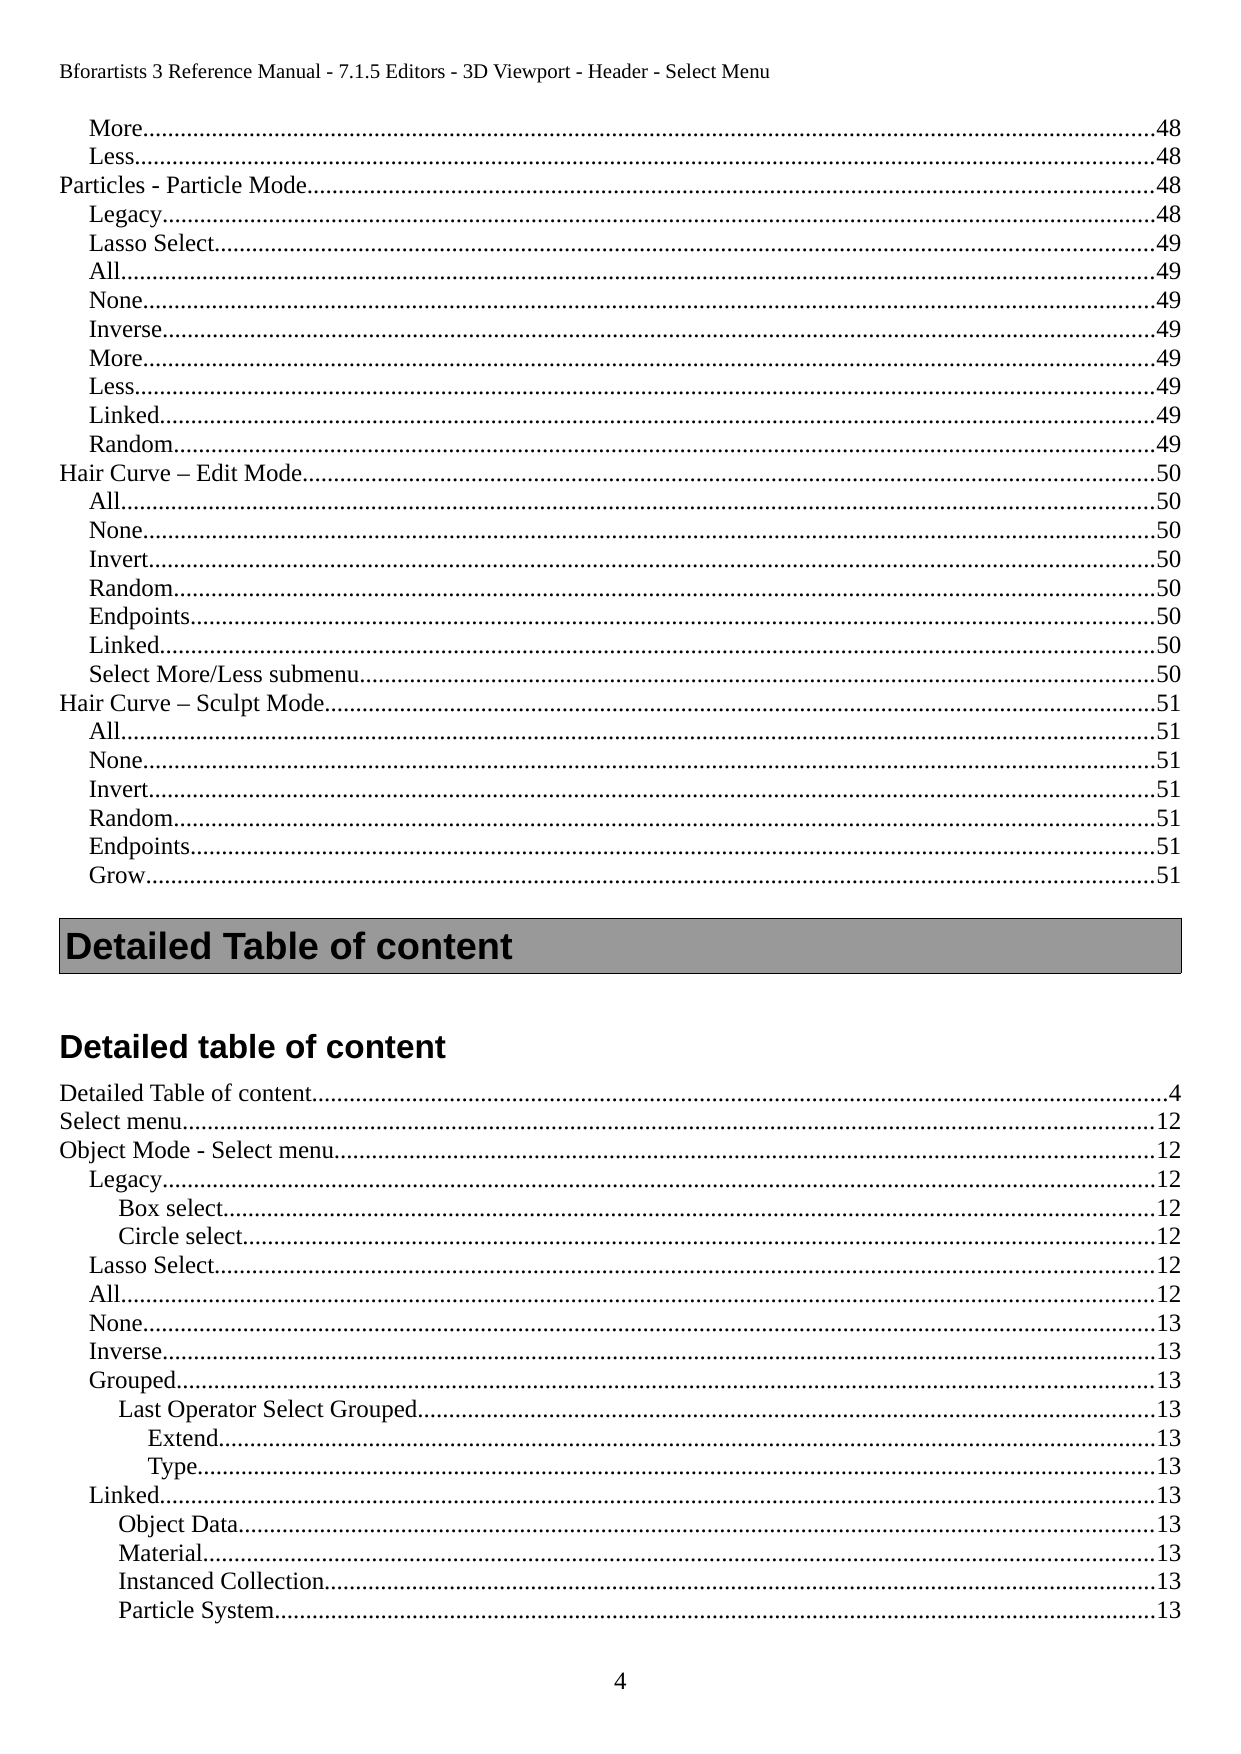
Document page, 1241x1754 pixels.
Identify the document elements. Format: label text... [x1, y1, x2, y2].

text Less 48 [88, 141, 1181, 170]
text Grow 51 [88, 860, 1181, 889]
text Lasso Select 49 [88, 228, 1181, 256]
text Random 50 [88, 573, 1181, 601]
text Last Operator Select Grouped 13 [118, 1394, 1181, 1423]
text Object Mode - Select menu 12 [59, 1135, 1181, 1164]
text All 50 [88, 486, 1181, 515]
text Particle System 13 [118, 1595, 1181, 1624]
text Linked 13 [88, 1480, 1181, 1509]
text All 12 [88, 1279, 1181, 1308]
text Inverse 49 [88, 314, 1181, 343]
text None 49 [88, 285, 1181, 314]
text Select menu 12 [59, 1106, 1181, 1135]
text Legacy 48 [88, 199, 1181, 228]
text Detailed Table of content 4 [59, 1078, 1181, 1106]
text All 51 [88, 716, 1181, 745]
text Legacy 12 [88, 1164, 1181, 1193]
text Material 13 [118, 1538, 1181, 1566]
text Endpoints 51 [88, 831, 1181, 860]
text None 50 [88, 515, 1181, 544]
text Select More/Less submenu 50 [88, 659, 1181, 688]
text Lasso Select 12 [88, 1250, 1181, 1279]
subtitle Detailed table of content [59, 1027, 1181, 1065]
text Endpoints 50 [88, 601, 1181, 630]
table_header Detailed Table of content [60, 919, 1181, 973]
text Grouped 13 [88, 1365, 1181, 1394]
text Hair Curve – Sculpt Mode 51 [59, 688, 1181, 716]
text All 49 [88, 256, 1181, 285]
text More 49 [88, 343, 1181, 371]
text Particles - Particle Mode 48 [59, 170, 1181, 199]
text None 51 [88, 745, 1181, 774]
text Extend 13 [147, 1423, 1181, 1451]
text Invert 51 [88, 774, 1181, 803]
text Type 13 [147, 1451, 1181, 1480]
text Linked 50 [88, 630, 1181, 659]
text Instanced Collection 13 [118, 1566, 1181, 1595]
text Linked 49 [88, 400, 1181, 429]
text More 48 [88, 113, 1181, 141]
text Random 49 [88, 429, 1181, 458]
text None 13 [88, 1308, 1181, 1336]
text Hair Curve – Edit Mode 50 [59, 458, 1181, 486]
text Inverse 13 [88, 1336, 1181, 1365]
text Circle select 12 [118, 1221, 1181, 1250]
text Box select 12 [118, 1193, 1181, 1221]
text Invert 50 [88, 544, 1181, 573]
text Random 51 [88, 803, 1181, 831]
text Object Data 13 [118, 1509, 1181, 1538]
text Less 49 [88, 371, 1181, 400]
